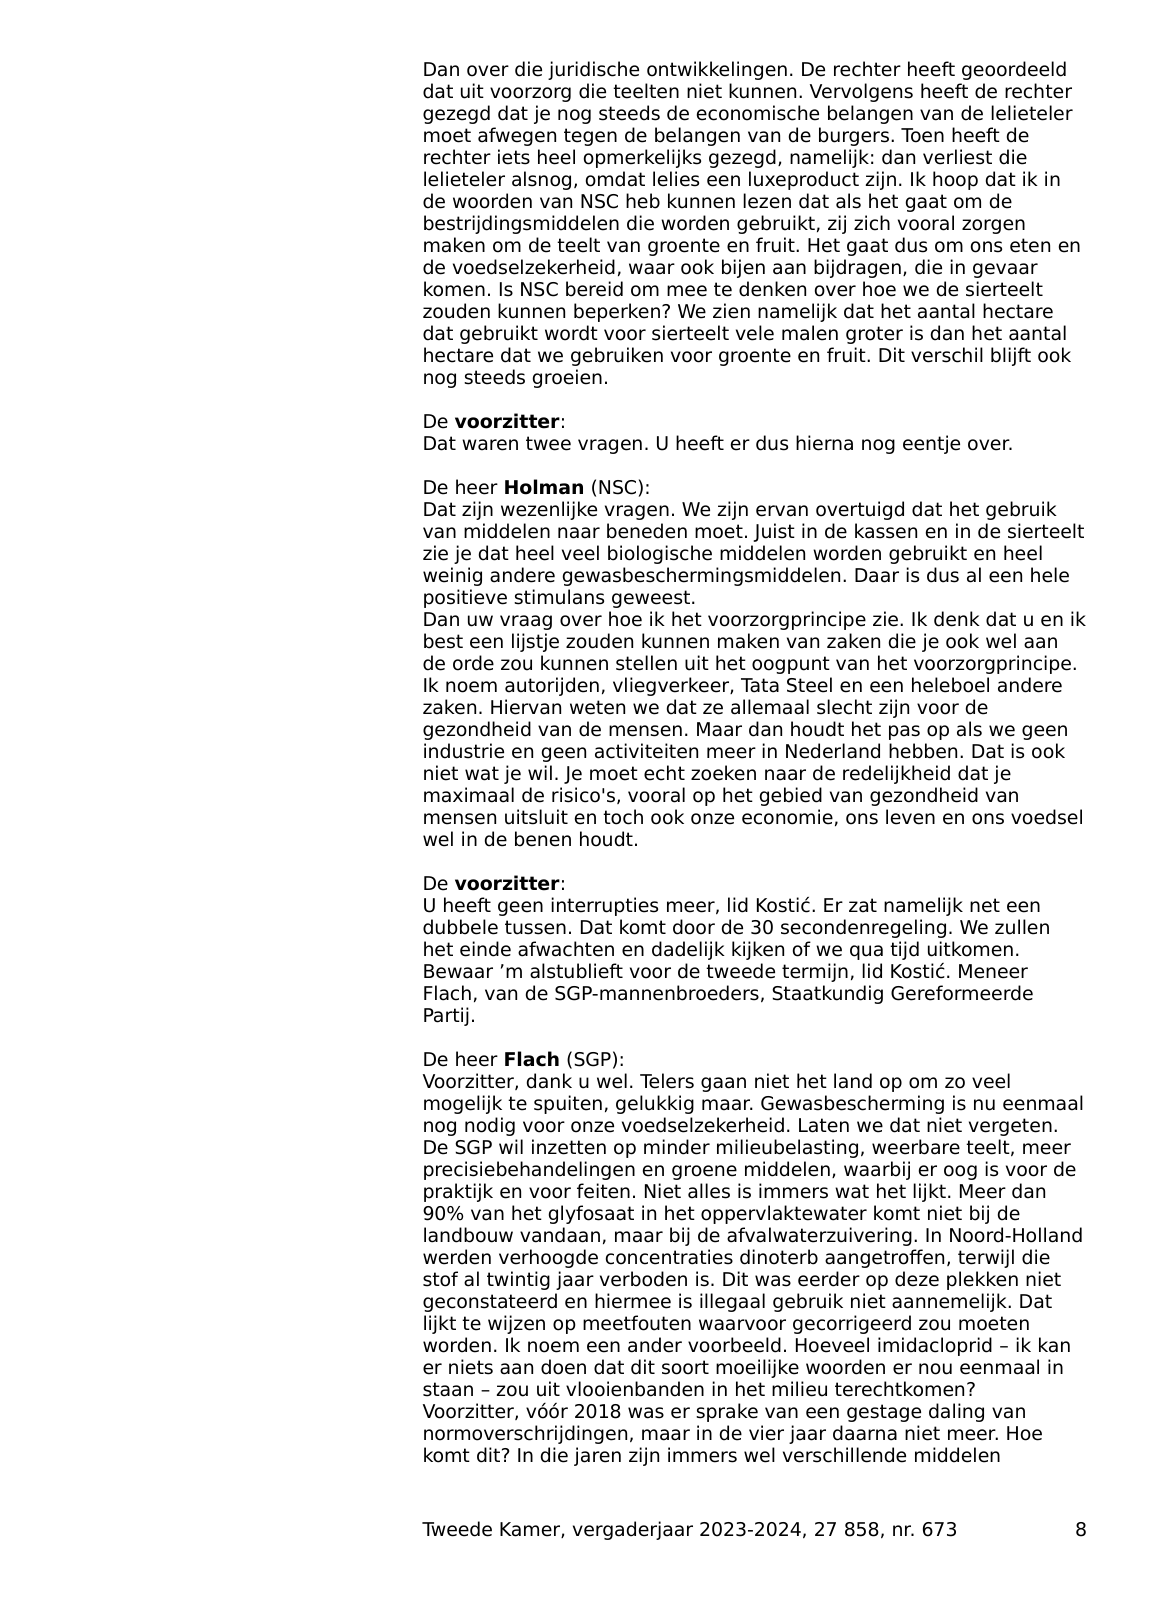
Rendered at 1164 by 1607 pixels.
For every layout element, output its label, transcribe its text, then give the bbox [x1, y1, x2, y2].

text De heer Flach (SGP): [422, 1049, 1087, 1071]
text De voorzitter: [422, 411, 1087, 433]
text Dan over die juridische ontwikkelingen. De rechter heeft geoordeeld dat uit voorzorg die teelten niet kunnen. Vervolgens heeft de rechter gezegd dat je nog steeds de economische belangen van de lelieteler moet afwegen tegen de belangen van de burgers. Toen heeft de rechter iets heel opmerkelijks gezegd, namelijk: dan verliest die lelieteler alsnog, omdat lelies een luxeproduct zijn. Ik hoop dat ik in de woorden van NSC heb kunnen lezen dat als het gaat om de bestrijdingsmiddelen die worden gebruikt, zij zich vooral zorgen maken om de teelt van groente en fruit. Het gaat dus om ons eten en de voedselzekerheid, waar ook bijen aan bijdragen, die in gevaar komen. Is NSC bereid om mee te denken over hoe we de sierteelt zouden kunnen beperken? We zien namelijk dat het aantal hectare dat gebruikt wordt voor sierteelt vele malen groter is dan het aantal hectare dat we gebruiken voor groente en fruit. Dit verschil blijft ook nog steeds groeien. [422, 59, 1087, 389]
text Dat waren twee vragen. U heeft er dus hierna nog eentje over. [422, 433, 1087, 455]
text Dat zijn wezenlijke vragen. We zijn ervan overtuigd dat het gebruik van middelen naar beneden moet. Juist in de kassen en in de sierteelt zie je dat heel veel biologische middelen worden gebruikt en heel weinig andere gewasbeschermingsmiddelen. Daar is dus al een hele positieve stimulans geweest. [422, 499, 1087, 609]
text Dan uw vraag over hoe ik het voorzorgprincipe zie. Ik denk dat u en ik best een lijstje zouden kunnen maken van zaken die je ook wel aan de orde zou kunnen stellen uit het oogpunt van het voorzorgprincipe. Ik noem autorijden, vliegverkeer, Tata Steel en een heleboel andere zaken. Hiervan weten we dat ze allemaal slecht zijn voor de gezondheid van de mensen. Maar dan houdt het pas op als we geen industrie en geen activiteiten meer in Nederland hebben. Dat is ook niet wat je wil. Je moet echt zoeken naar de redelijkheid dat je maximaal de risico's, vooral op het gebied van gezondheid van mensen uitsluit en toch ook onze economie, ons leven en ons voedsel wel in de benen houdt. [422, 609, 1087, 851]
text U heeft geen interrupties meer, lid Kostić. Er zat namelijk net een dubbele tussen. Dat komt door de 30 secondenregeling. We zullen het einde afwachten en dadelijk kijken of we qua tijd uitkomen. Bewaar ’m alstublieft voor de tweede termijn, lid Kostić. Meneer Flach, van de SGP-mannenbroeders, Staatkundig Gereformeerde Partij. [422, 895, 1087, 1027]
text De heer Holman (NSC): [422, 477, 1087, 499]
text Voorzitter, vóór 2018 was er sprake van een gestage daling van normoverschrijdingen, maar in de vier jaar daarna niet meer. Hoe komt dit? In die jaren zijn immers wel verschillende middelen [422, 1401, 1087, 1467]
text De voorzitter: [422, 873, 1087, 895]
text Voorzitter, dank u wel. Telers gaan niet het land op om zo veel mogelijk te spuiten, gelukkig maar. Gewasbescherming is nu eenmaal nog nodig voor onze voedselzekerheid. Laten we dat niet vergeten. De SGP wil inzetten op minder milieubelasting, weerbare teelt, meer precisiebehandelingen en groene middelen, waarbij er oog is voor de praktijk en voor feiten. Niet alles is immers wat het lijkt. Meer dan 90% van het glyfosaat in het oppervlaktewater komt niet bij de landbouw vandaan, maar bij de afvalwaterzuivering. In Noord-Holland werden verhoogde concentraties dinoterb aangetroffen, terwijl die stof al twintig jaar verboden is. Dit was eerder op deze plekken niet geconstateerd en hiermee is illegaal gebruik niet aannemelijk. Dat lijkt te wijzen op meetfouten waarvoor gecorrigeerd zou moeten worden. Ik noem een ander voorbeeld. Hoeveel imidacloprid – ik kan er niets aan doen dat dit soort moeilijke woorden er nou eenmaal in staan – zou uit vlooienbanden in het milieu terechtkomen? [422, 1071, 1087, 1401]
